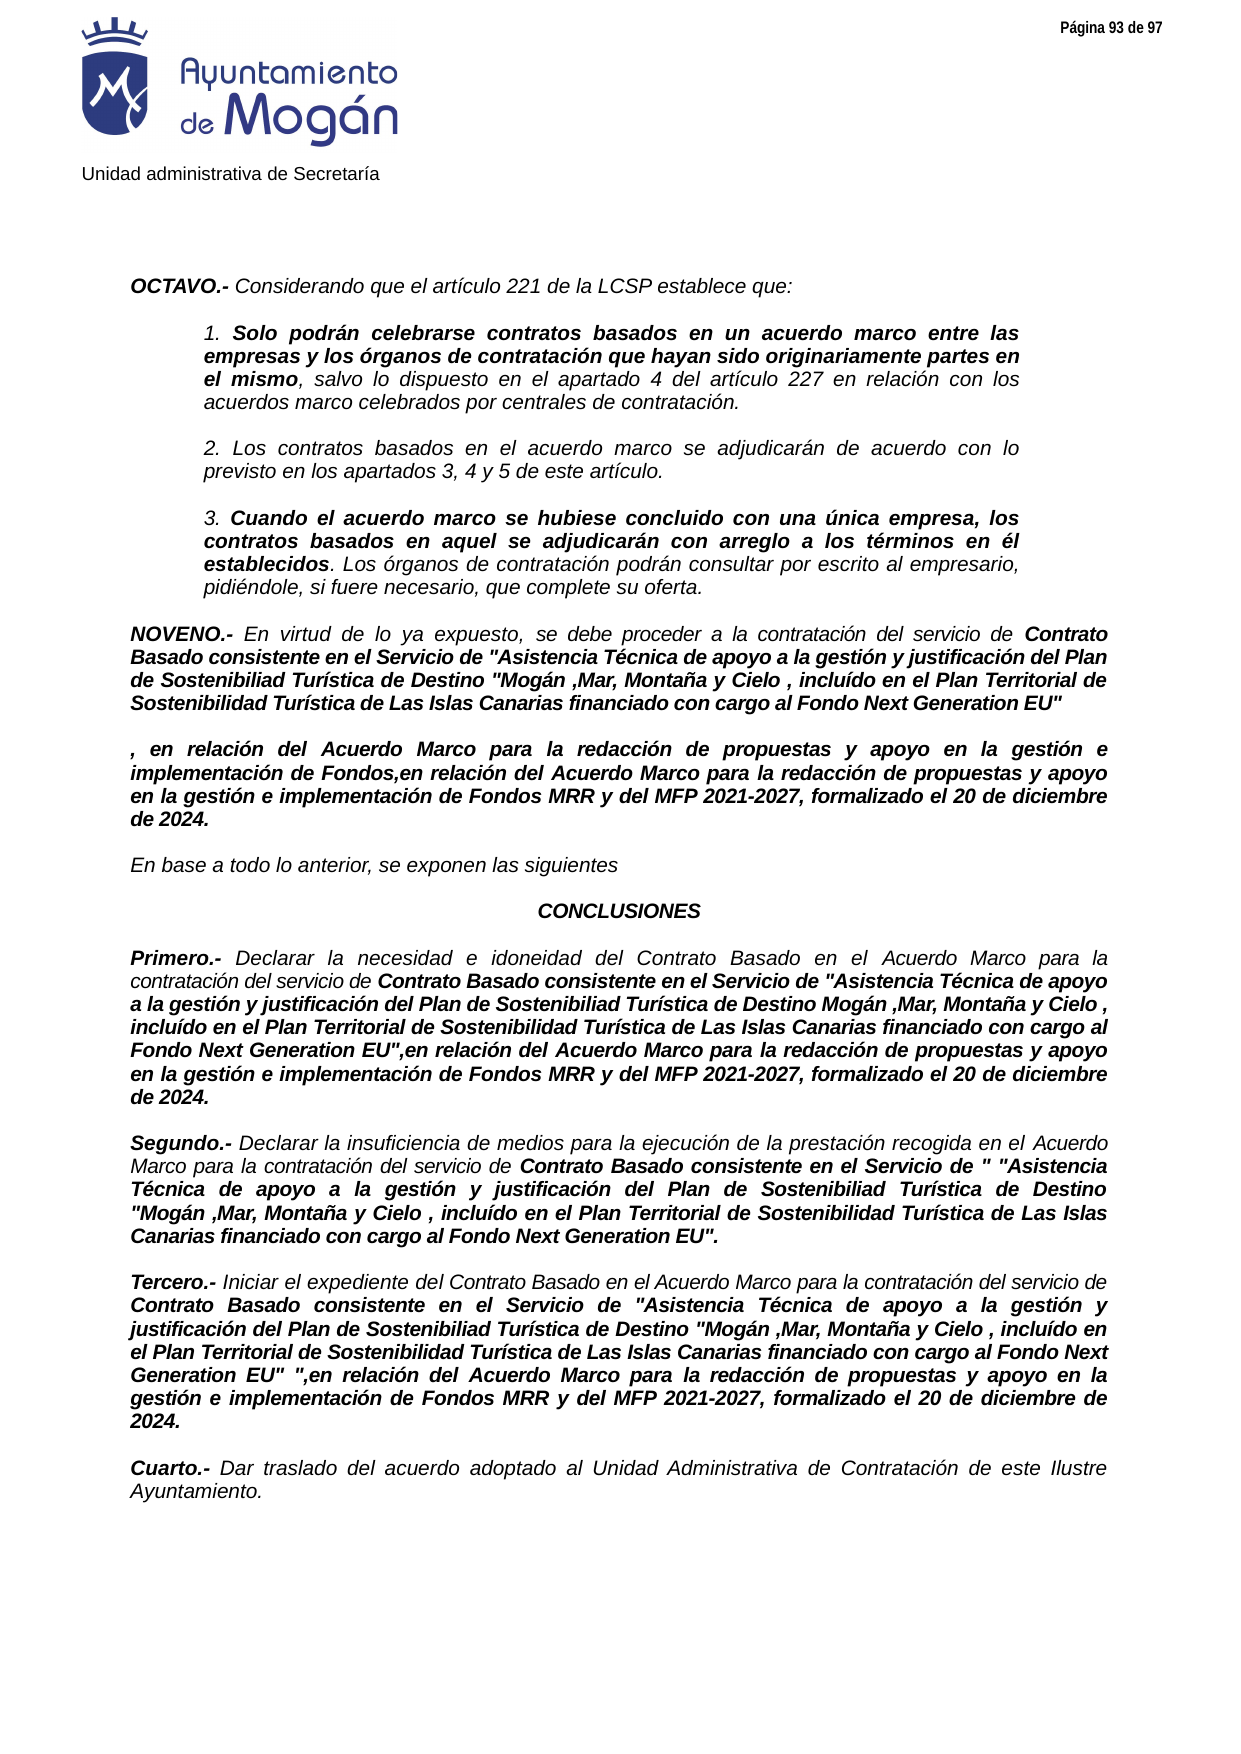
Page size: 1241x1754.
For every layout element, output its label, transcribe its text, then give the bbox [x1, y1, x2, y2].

text 1. Solo podrán celebrarse contratos basados en un acuerdo marco entre las empresas y los órganos de contratación que hayan sido originariamente partes en el mismo, salvo lo dispuesto en el apartado 4 del artículo 227 en relación con los acuerdos marco celebrados por centrales de contratación. [203, 321, 1023, 414]
text CONCLUSIONES [193, 900, 1048, 923]
text NOVENO.- En virtud de lo ya expuesto, se debe proceder a la contratación del servicio de Contrato Basado consistente en el Servicio de "Asistencia Técnica de apoyo a la gestión y justificación del Plan de Sostenibiliad Turística de Destino "Mogán ,Mar, Montaña y Cielo , incluído en el Plan Territorial de Sostenibilidad Turística de Las Islas Canarias financiado con cargo al Fondo Next Generation EU" [130, 622, 1110, 715]
text Primero.- Declarar la necesidad e idoneidad del Contrato Basado en el Acuerdo Marco para la contratación del servicio de Contrato Basado consistente en el Servicio de "Asistencia Técnica de apoyo a la gestión y justificación del Plan de Sostenibiliad Turística de Destino Mogán ,Mar, Montaña y Cielo , incluído en el Plan Territorial de Sostenibilidad Turística de Las Islas Canarias financiado con cargo al Fondo Next Generation EU",en relación del Acuerdo Marco para la redacción de propuestas y apoyo en la gestión e implementación de Fondos MRR y del MFP 2021-2027, formalizado el 20 de diciembre de 2024. [130, 946, 1110, 1109]
text OCTAVO.- Considerando que el artículo 221 de la LCSP establece que: [130, 275, 1110, 298]
text 3. Cuando el acuerdo marco se hubiese concluido con una única empresa, los contratos basados en aquel se adjudicarán con arreglo a los términos en él establecidos. Los órganos de contratación podrán consultar por escrito al empresario, pidiéndole, si fuere necesario, que complete su oferta. [203, 506, 1023, 599]
text En base a todo lo anterior, se exponen las siguientes [130, 854, 1110, 877]
text 2. Los contratos basados en el acuerdo marco se adjudicarán de acuerdo con lo previsto en los apartados 3, 4 y 5 de este artículo. [203, 437, 1023, 483]
picture [81, 17, 398, 153]
text , en relación del Acuerdo Marco para la redacción de propuestas y apoyo en la gestión e implementación de Fondos,en relación del Acuerdo Marco para la redacción de propuestas y apoyo en la gestión e implementación de Fondos MRR y del MFP 2021-2027, formalizado el 20 de diciembre de 2024. [130, 738, 1110, 831]
text Tercero.- Iniciar el expediente del Contrato Basado en el Acuerdo Marco para la contratación del servicio de Contrato Basado consistente en el Servicio de "Asistencia Técnica de apoyo a la gestión y justificación del Plan de Sostenibiliad Turística de Destino "Mogán ,Mar, Montaña y Cielo , incluído en el Plan Territorial de Sostenibilidad Turística de Las Islas Canarias financiado con cargo al Fondo Next Generation EU" ",en relación del Acuerdo Marco para la redacción de propuestas y apoyo en la gestión e implementación de Fondos MRR y del MFP 2021-2027, formalizado el 20 de diciembre de 2024. [130, 1271, 1110, 1433]
text Cuarto.- Dar traslado del acuerdo adoptado al Unidad Administrativa de Contratación de este Ilustre Ayuntamiento. [130, 1456, 1110, 1503]
text Segundo.- Declarar la insuficiencia de medios para la ejecución de la prestación recogida en el Acuerdo Marco para la contratación del servicio de Contrato Basado consistente en el Servicio de " "Asistencia Técnica de apoyo a la gestión y justificación del Plan de Sostenibiliad Turística de Destino "Mogán ,Mar, Montaña y Cielo , incluído en el Plan Territorial de Sostenibilidad Turística de Las Islas Canarias financiado con cargo al Fondo Next Generation EU". [130, 1132, 1110, 1248]
